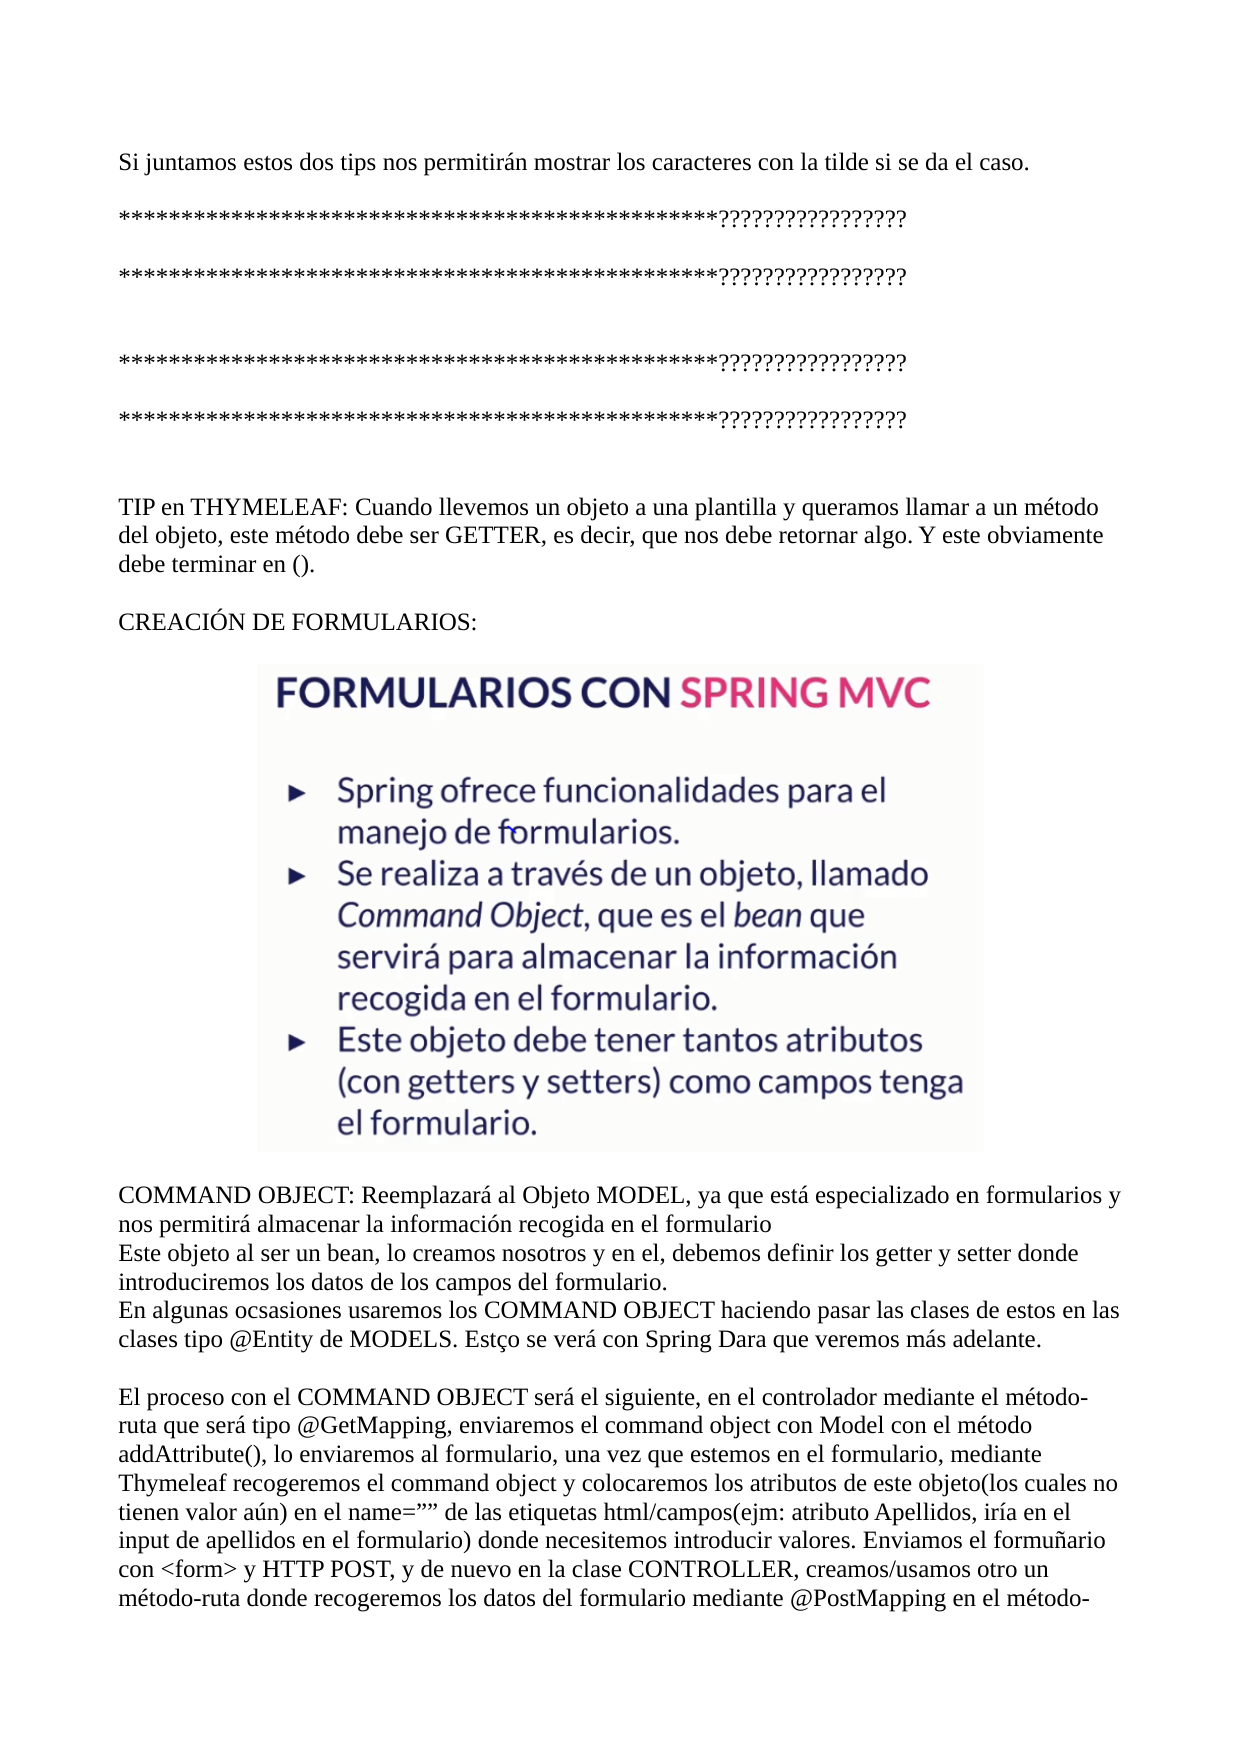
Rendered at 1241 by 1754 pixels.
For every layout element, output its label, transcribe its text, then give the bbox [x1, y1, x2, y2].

text El proceso con el COMMAND OBJECT será el siguiente, en el controlador mediante el método-ruta que será tipo @GetMapping, enviaremos el command object con Model con el método addAttribute(), lo enviaremos al formulario, una vez que estemos en el formulario, mediante Thymeleaf recogeremos el command object y colocaremos los atributos de este objeto(los cuales no tienen valor aún) en el name=”” de las etiquetas html/campos(ejm: atributo Apellidos, iría en el input de apellidos en el formulario) donde necesitemos introducir valores. Enviamos el formuñario con <form> y HTTP POST, y de nuevo en la clase CONTROLLER, creamos/usamos otro un método-ruta donde recogeremos los datos del formulario mediante @PostMapping en el método- [118, 1382, 1122, 1612]
text ************************************************????????????????? [118, 262, 1122, 291]
text Si juntamos estos dos tips nos permitirán mostrar los caracteres con la tilde si se da el caso. [118, 147, 1122, 176]
text ************************************************????????????????? [118, 204, 1122, 262]
text ************************************************????????????????? [118, 348, 1122, 377]
text COMMAND OBJECT: Reemplazará al Objeto MODEL, ya que está especializado en formularios y nos permitirá almacenar la información recogida en el formulario [118, 1180, 1122, 1238]
text ************************************************????????????????? [118, 406, 1122, 434]
text En algunas ocsasiones usaremos los COMMAND OBJECT haciendo pasar las clases de estos en las clases tipo @Entity de MODELS. Estço se verá con Spring Dara que veremos más adelante. [118, 1295, 1122, 1353]
text TIP en THYMELEAF: Cuando llevemos un objeto a una plantilla y queramos llamar a un método del objeto, este método debe ser GETTER, es decir, que nos debe retornar algo. Y este obviamente debe terminar en (). [118, 492, 1122, 578]
text Este objeto al ser un bean, lo creamos nosotros y en el, debemos definir los getter y setter donde introduciremos los datos de los campos del formulario. [118, 1238, 1122, 1295]
picture [256, 664, 984, 1152]
text CREACIÓN DE FORMULARIOS: [118, 607, 1122, 636]
